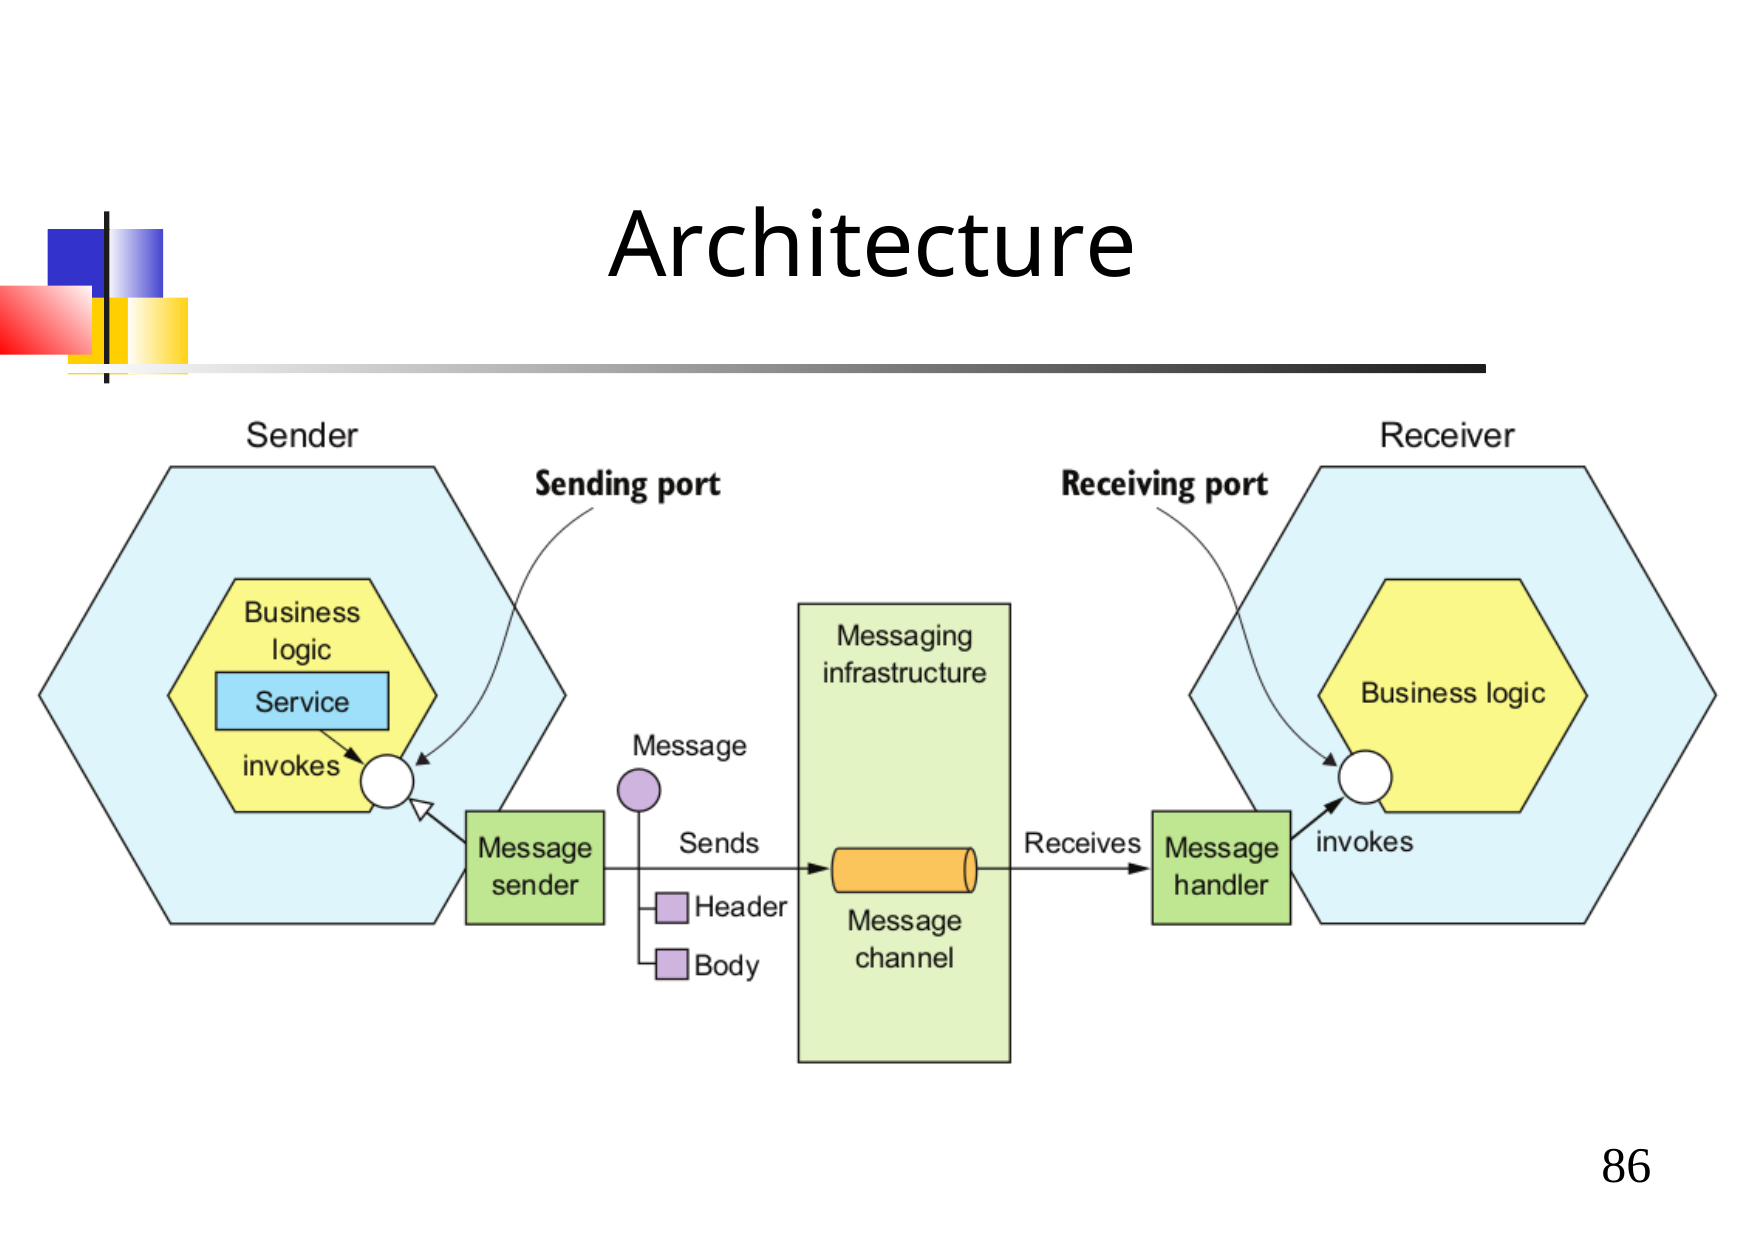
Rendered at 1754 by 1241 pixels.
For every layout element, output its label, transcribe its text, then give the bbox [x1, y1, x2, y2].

title Architecture [179, 139, 1567, 351]
picture [0, 390, 1754, 1087]
